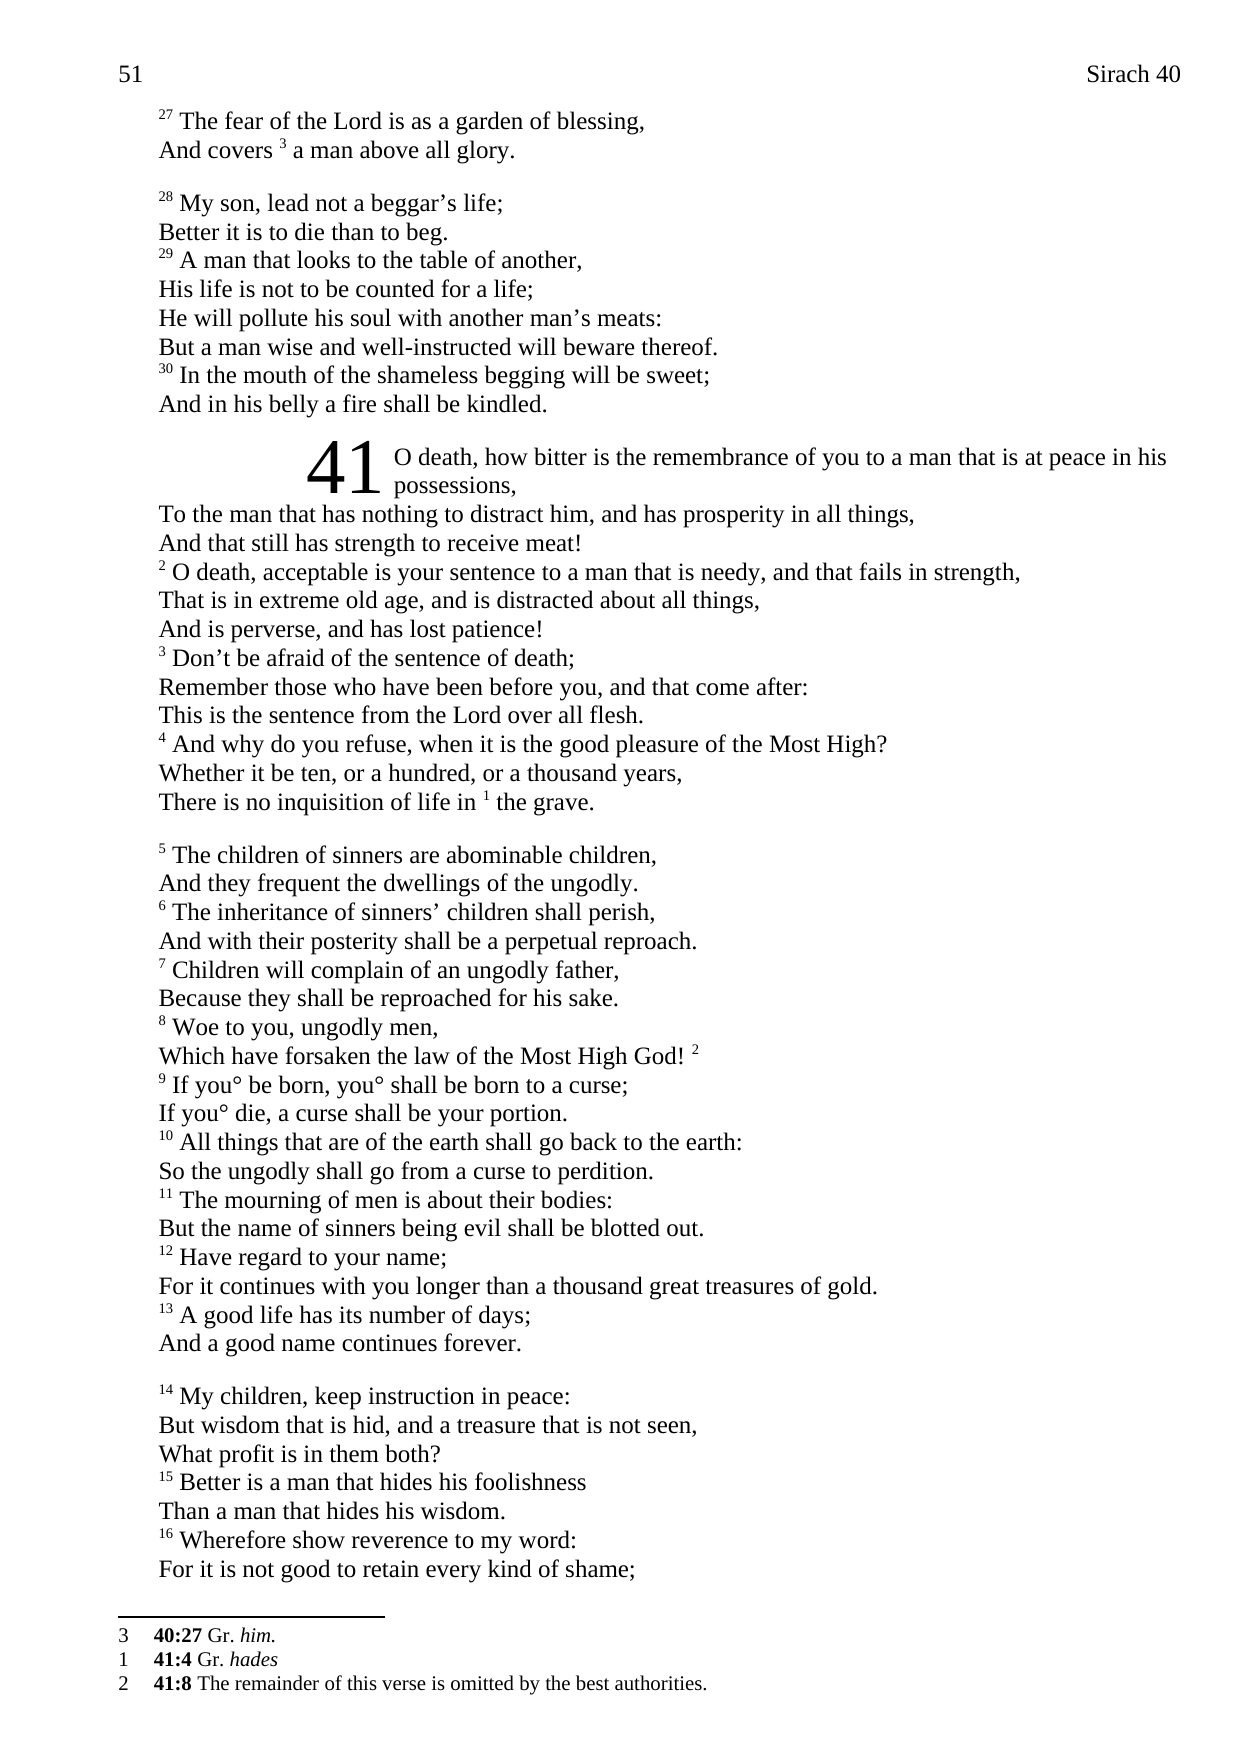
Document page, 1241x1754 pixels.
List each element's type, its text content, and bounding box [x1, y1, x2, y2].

text For it continues with you longer than a thousand great treasures of gold. [158, 1271, 1181, 1300]
text 41:8 The remainder of this verse is omitted by the best authorities. [118, 1671, 1181, 1695]
text And is perverse, and has lost patience! [158, 614, 1181, 643]
text 3 Don’t be afraid of the sentence of death; [158, 643, 1181, 672]
text This is the sentence from the Lord over all flesh. [158, 701, 1181, 729]
text 13 A good life has its number of days; [158, 1300, 1181, 1328]
text So the ungodly shall go from a curse to perdition. [158, 1156, 1181, 1185]
text For it is not good to retain every kind of shame; [158, 1554, 1181, 1582]
text That is in extreme old age, and is distracted about all things, [158, 586, 1181, 614]
text Because they shall be reproached for his sake. [158, 983, 1181, 1012]
text 14 My children, keep instruction in peace: [158, 1381, 1181, 1410]
text 30 In the mouth of the shameless begging will be sweet; [158, 360, 1181, 389]
text And that still has strength to receive meat! [158, 528, 1181, 557]
text What profit is in them both? [158, 1439, 1181, 1467]
text 41O death, how bitter is the remembrance of you to a man that is at peace in his possessions, [306, 442, 1181, 499]
text Better it is to die than to beg. [158, 217, 1181, 245]
text 8 Woe to you, ungodly men, [158, 1012, 1181, 1041]
text And with their posterity shall be a perpetual reproach. [158, 926, 1181, 955]
text And in his belly a fire shall be kindled. [158, 389, 1181, 418]
text And covers a man above all glory. [158, 135, 1181, 164]
text If you° die, a curse shall be your portion. [158, 1098, 1181, 1127]
text 27 The fear of the Lord is as a garden of blessing, [158, 106, 1181, 135]
text 12 Have regard to your name; [158, 1242, 1181, 1271]
text There is no inquisition of life in the grave. [158, 787, 1181, 816]
text But wisdom that is hid, and a treasure that is not seen, [158, 1410, 1181, 1439]
text He will pollute his soul with another man’s meats: [158, 303, 1181, 332]
text Remember those who have been before you, and that come after: [158, 672, 1181, 701]
text His life is not to be counted for a life; [158, 274, 1181, 303]
text 4 And why do you refuse, when it is the good pleasure of the Most High? [158, 729, 1181, 758]
text 16 Wherefore show reverence to my word: [158, 1525, 1181, 1554]
text Which have forsaken the law of the Most High God! [158, 1041, 1181, 1070]
text And a good name continues forever. [158, 1328, 1181, 1357]
text 29 A man that looks to the table of another, [158, 245, 1181, 274]
text And they frequent the dwellings of the ungodly. [158, 868, 1181, 897]
text Than a man that hides his wisdom. [158, 1496, 1181, 1525]
text 10 All things that are of the earth shall go back to the earth: [158, 1127, 1181, 1156]
text 6 The inheritance of sinners’ children shall perish, [158, 897, 1181, 926]
text 40:27 Gr. him. [118, 1623, 1181, 1647]
text Whether it be ten, or a hundred, or a thousand years, [158, 758, 1181, 787]
text 9 If you° be born, you° shall be born to a curse; [158, 1070, 1181, 1098]
text To the man that has nothing to distract him, and has prosperity in all things, [158, 499, 1181, 528]
text But the name of sinners being evil shall be blotted out. [158, 1213, 1181, 1242]
text 15 Better is a man that hides his foolishness [158, 1467, 1181, 1496]
text 11 The mourning of men is about their bodies: [158, 1185, 1181, 1213]
text 5 The children of sinners are abominable children, [158, 840, 1181, 868]
text 2 O death, acceptable is your sentence to a man that is needy, and that fails in strength, [158, 557, 1181, 586]
text But a man wise and well-instructed will beware thereof. [158, 332, 1181, 360]
text 7 Children will complain of an ungodly father, [158, 955, 1181, 983]
text 28 My son, lead not a beggar’s life; [158, 188, 1181, 217]
text 41:4 Gr. hades [118, 1647, 1181, 1671]
